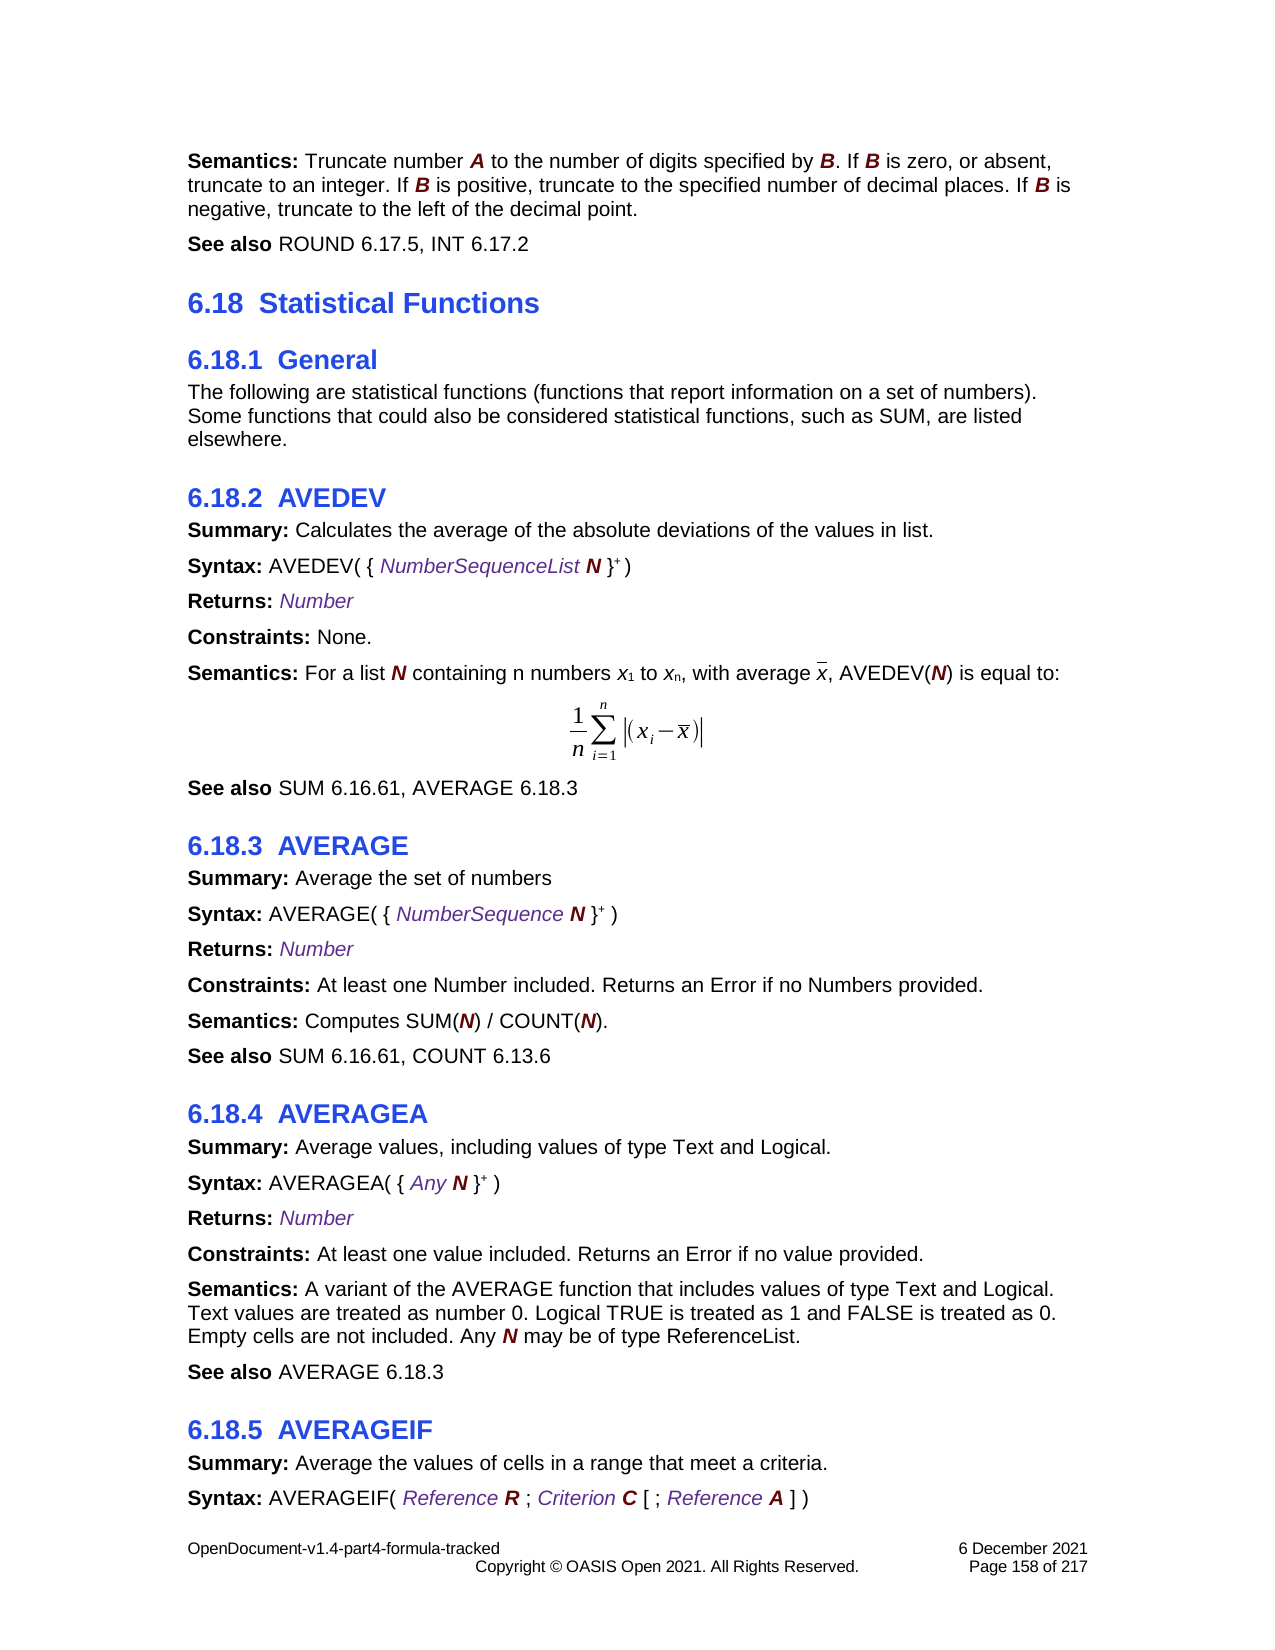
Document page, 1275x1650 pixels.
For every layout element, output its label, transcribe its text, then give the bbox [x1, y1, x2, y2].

subtitle Statistical Functions [187, 287, 1088, 320]
text Constraints: None. [187, 625, 1088, 649]
text Semantics: A variant of the AVERAGE function that includes values of type Text and Logical. Text values are treated as number 0. Logical TRUE is treated as 1 and FALSE is treated as 0. Empty cells are not included. Any N may be of type ReferenceList. [187, 1278, 1088, 1348]
text Returns: Number [187, 590, 1088, 613]
text Syntax: AVERAGEIF( Reference R ; Criterion C [ ; Reference A ] ) [187, 1487, 1088, 1510]
text Summary: Average the values of cells in a range that meet a criteria. [187, 1451, 1088, 1475]
text Constraints: At least one value included. Returns an Error if no value provided. [187, 1242, 1088, 1266]
text Constraints: At least one Number included. Returns an Error if no Numbers provided. [187, 973, 1088, 997]
text Returns: Number [187, 1207, 1088, 1230]
subtitle General [187, 345, 1088, 375]
text Syntax: AVERAGE( { NumberSequence N }+ ) [187, 902, 1088, 926]
subtitle AVERAGEA [187, 1099, 1088, 1129]
text Semantics: For a list N containing n numbers x1 to xn, with average x, AVEDEV(N) is equal to: [187, 661, 1088, 684]
text See also SUM 6.16.61, COUNT 6.13.6 [187, 1045, 1088, 1068]
text Syntax: AVERAGEA( { Any N }+ ) [187, 1171, 1088, 1194]
text Summary: Average the set of numbers [187, 867, 1088, 890]
text Syntax: AVEDEV( { NumberSequenceList N }+ ) [187, 554, 1088, 578]
text See also ROUND 6.17.5, INT 6.17.2 [187, 233, 1088, 256]
subtitle AVEDEV [187, 482, 1088, 512]
text Summary: Average values, including values of type Text and Logical. [187, 1135, 1088, 1159]
subtitle AVERAGE [187, 831, 1088, 861]
text The following are statistical functions (functions that report information on a set of numbers). Some functions that could also be considered statistical functions, such as SUM, are listed elsewhere. [187, 381, 1088, 451]
text Semantics: Computes SUM(N) / COUNT(N). [187, 1009, 1088, 1033]
text See also SUM 6.16.61, AVERAGE 6.18.3 [187, 776, 1088, 799]
subtitle AVERAGEIF [187, 1415, 1088, 1445]
text See also AVERAGE 6.18.3 [187, 1361, 1088, 1384]
text Returns: Number [187, 938, 1088, 961]
text Semantics: Truncate number A to the number of digits specified by B. If B is zero, or absent, truncate to an integer. If B is positive, truncate to the specified number of decimal places. If B is negative, truncate to the left of the decimal point. [187, 150, 1088, 221]
text Summary: Calculates the average of the absolute deviations of the values in list. [187, 518, 1088, 542]
